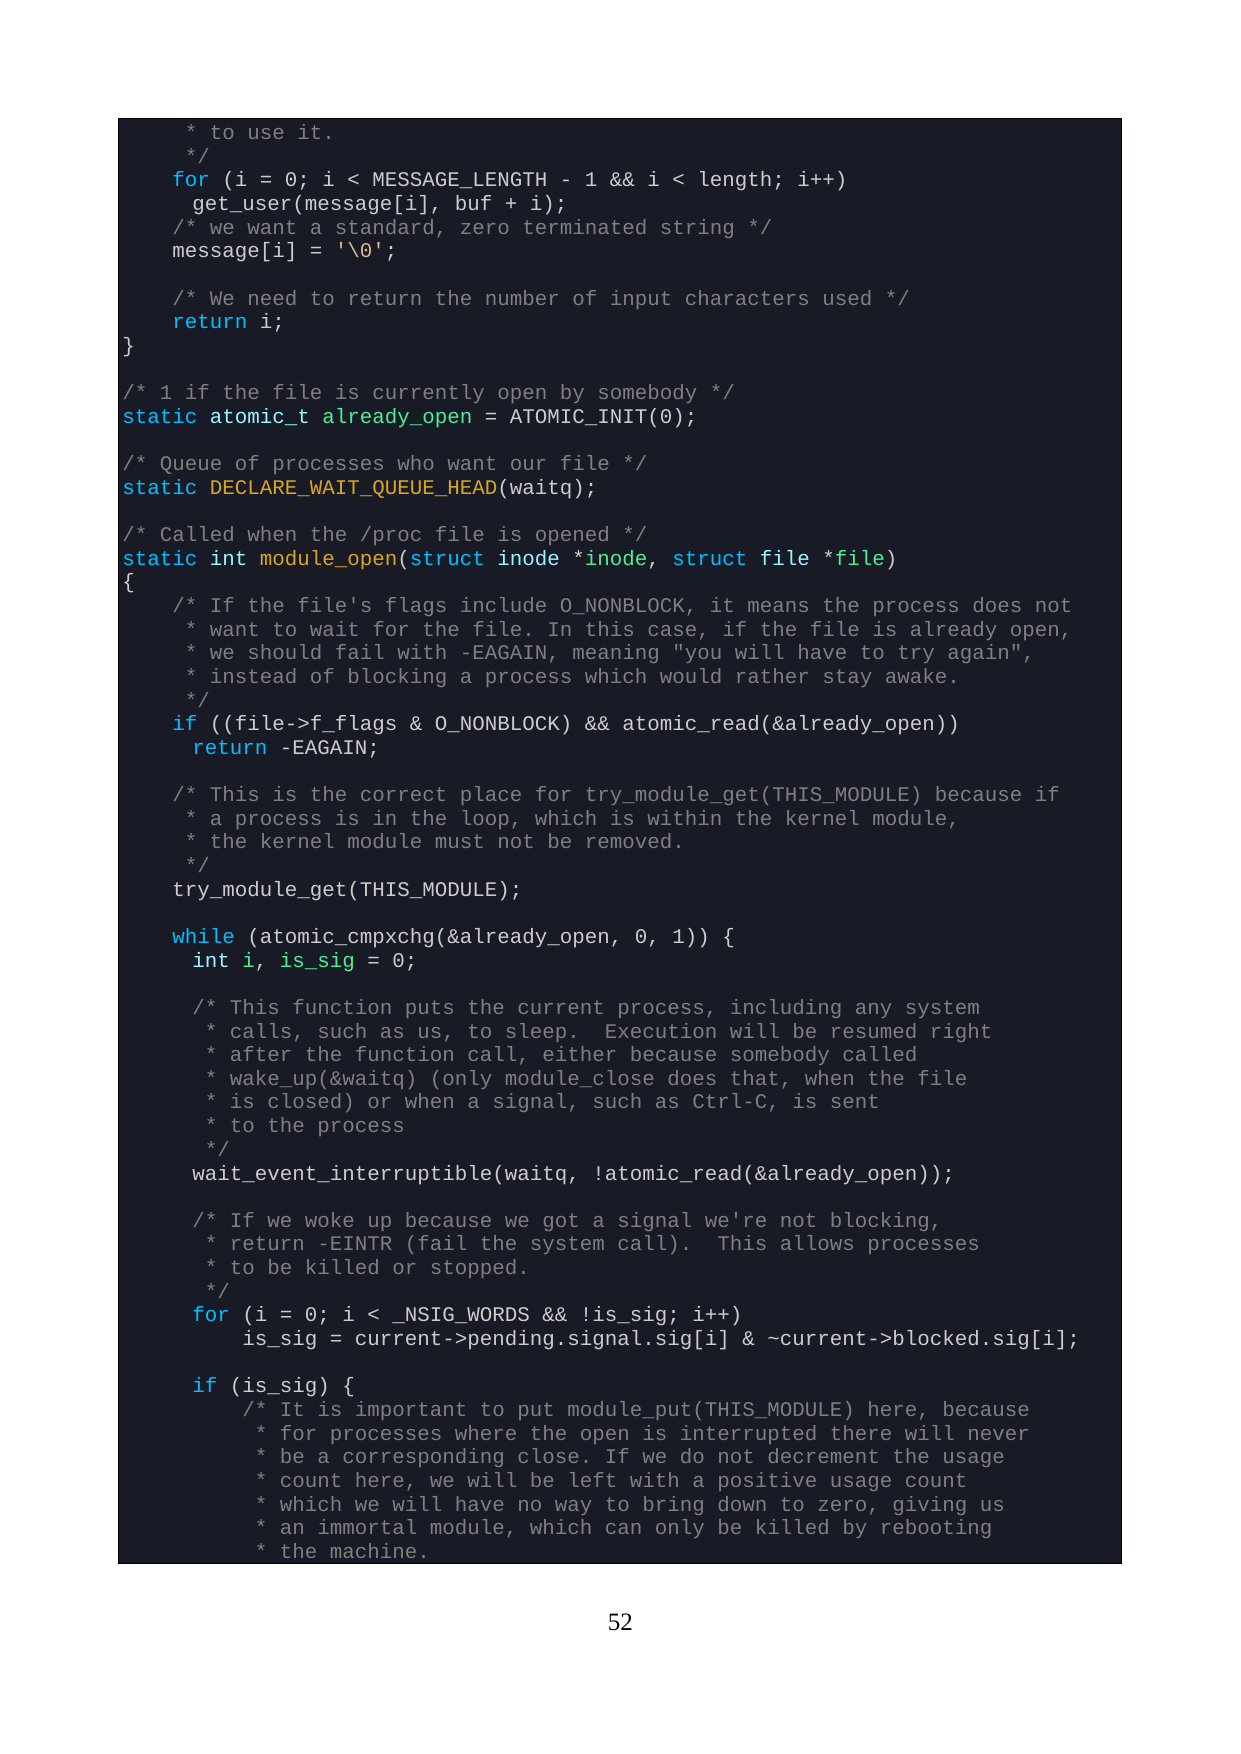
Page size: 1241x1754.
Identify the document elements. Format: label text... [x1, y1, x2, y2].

text * be a corresponding close. If we do not decrement the usage [119, 1442, 1121, 1466]
text * return -EINTR (fail the system call). This allows processes [119, 1229, 1121, 1253]
text * a process is in the loop, which is within the kernel module, [119, 804, 1121, 827]
text int i, is_sig = 0; [119, 946, 1121, 969]
text * is closed) or when a signal, such as Ctrl-C, is sent [119, 1088, 1121, 1111]
text /* This is the correct place for try_module_get(THIS_MODULE) because if [119, 780, 1121, 804]
text /* If we woke up because we got a signal we're not blocking, [119, 1206, 1121, 1229]
text try_module_get(THIS_MODULE); [119, 875, 1121, 898]
text * wake_up(&waitq) (only module_close does that, when the file [119, 1064, 1121, 1088]
text * after the function call, either because somebody called [119, 1040, 1121, 1064]
text * to be killed or stopped. [119, 1253, 1121, 1277]
text * for processes where the open is interrupted there will never [119, 1419, 1121, 1442]
text /* It is important to put module_put(THIS_MODULE) here, because [119, 1395, 1121, 1419]
text /* we want a standard, zero terminated string */ [119, 213, 1121, 236]
text /* If the file's flags include O_NONBLOCK, it means the process does not [119, 591, 1121, 615]
text static DECLARE_WAIT_QUEUE_HEAD(waitq); [119, 473, 1121, 496]
text * the kernel module must not be removed. [119, 827, 1121, 851]
text */ [119, 1277, 1121, 1300]
text return i; [119, 307, 1121, 331]
text */ [119, 686, 1121, 709]
text * calls, such as us, to sleep. Execution will be resumed right [119, 1017, 1121, 1040]
text * the machine. [119, 1537, 1121, 1563]
text } [119, 331, 1121, 354]
text message[i] = '\0'; [119, 236, 1121, 260]
text static int module_open(struct inode *inode, struct file *file) [119, 544, 1121, 567]
text * instead of blocking a process which would rather stay awake. [119, 662, 1121, 686]
text while (atomic_cmpxchg(&already_open, 0, 1)) { [119, 922, 1121, 946]
text is_sig = current->pending.signal.sig[i] & ~current->blocked.sig[i]; [119, 1324, 1121, 1348]
text */ [119, 1135, 1121, 1158]
text /* This function puts the current process, including any system [119, 993, 1121, 1017]
text if ((file->f_flags & O_NONBLOCK) && atomic_read(&already_open)) [119, 709, 1121, 733]
text for (i = 0; i < _NSIG_WORDS && !is_sig; i++) [119, 1300, 1121, 1324]
text for (i = 0; i < MESSAGE_LENGTH - 1 && i < length; i++) [119, 165, 1121, 189]
text return -EAGAIN; [119, 733, 1121, 757]
text /* Queue of processes who want our file */ [119, 449, 1121, 473]
text */ [119, 142, 1121, 165]
text * to the process [119, 1111, 1121, 1135]
text /* We need to return the number of input characters used */ [119, 284, 1121, 307]
text /* 1 if the file is currently open by somebody */ [119, 378, 1121, 402]
text * an immortal module, which can only be killed by rebooting [119, 1513, 1121, 1537]
text /* Called when the /proc file is opened */ [119, 520, 1121, 544]
text * we should fail with -EAGAIN, meaning "you will have to try again", [119, 638, 1121, 662]
text get_user(message[i], buf + i); [119, 189, 1121, 213]
text * which we will have no way to bring down to zero, giving us [119, 1489, 1121, 1513]
text * to use it. [119, 119, 1121, 142]
text * count here, we will be left with a positive usage count [119, 1466, 1121, 1489]
text static atomic_t already_open = ATOMIC_INIT(0); [119, 402, 1121, 426]
text { [119, 567, 1121, 591]
text * want to wait for the file. In this case, if the file is already open, [119, 615, 1121, 638]
text if (is_sig) { [119, 1371, 1121, 1395]
text wait_event_interruptible(waitq, !atomic_read(&already_open)); [119, 1158, 1121, 1182]
text */ [119, 851, 1121, 875]
